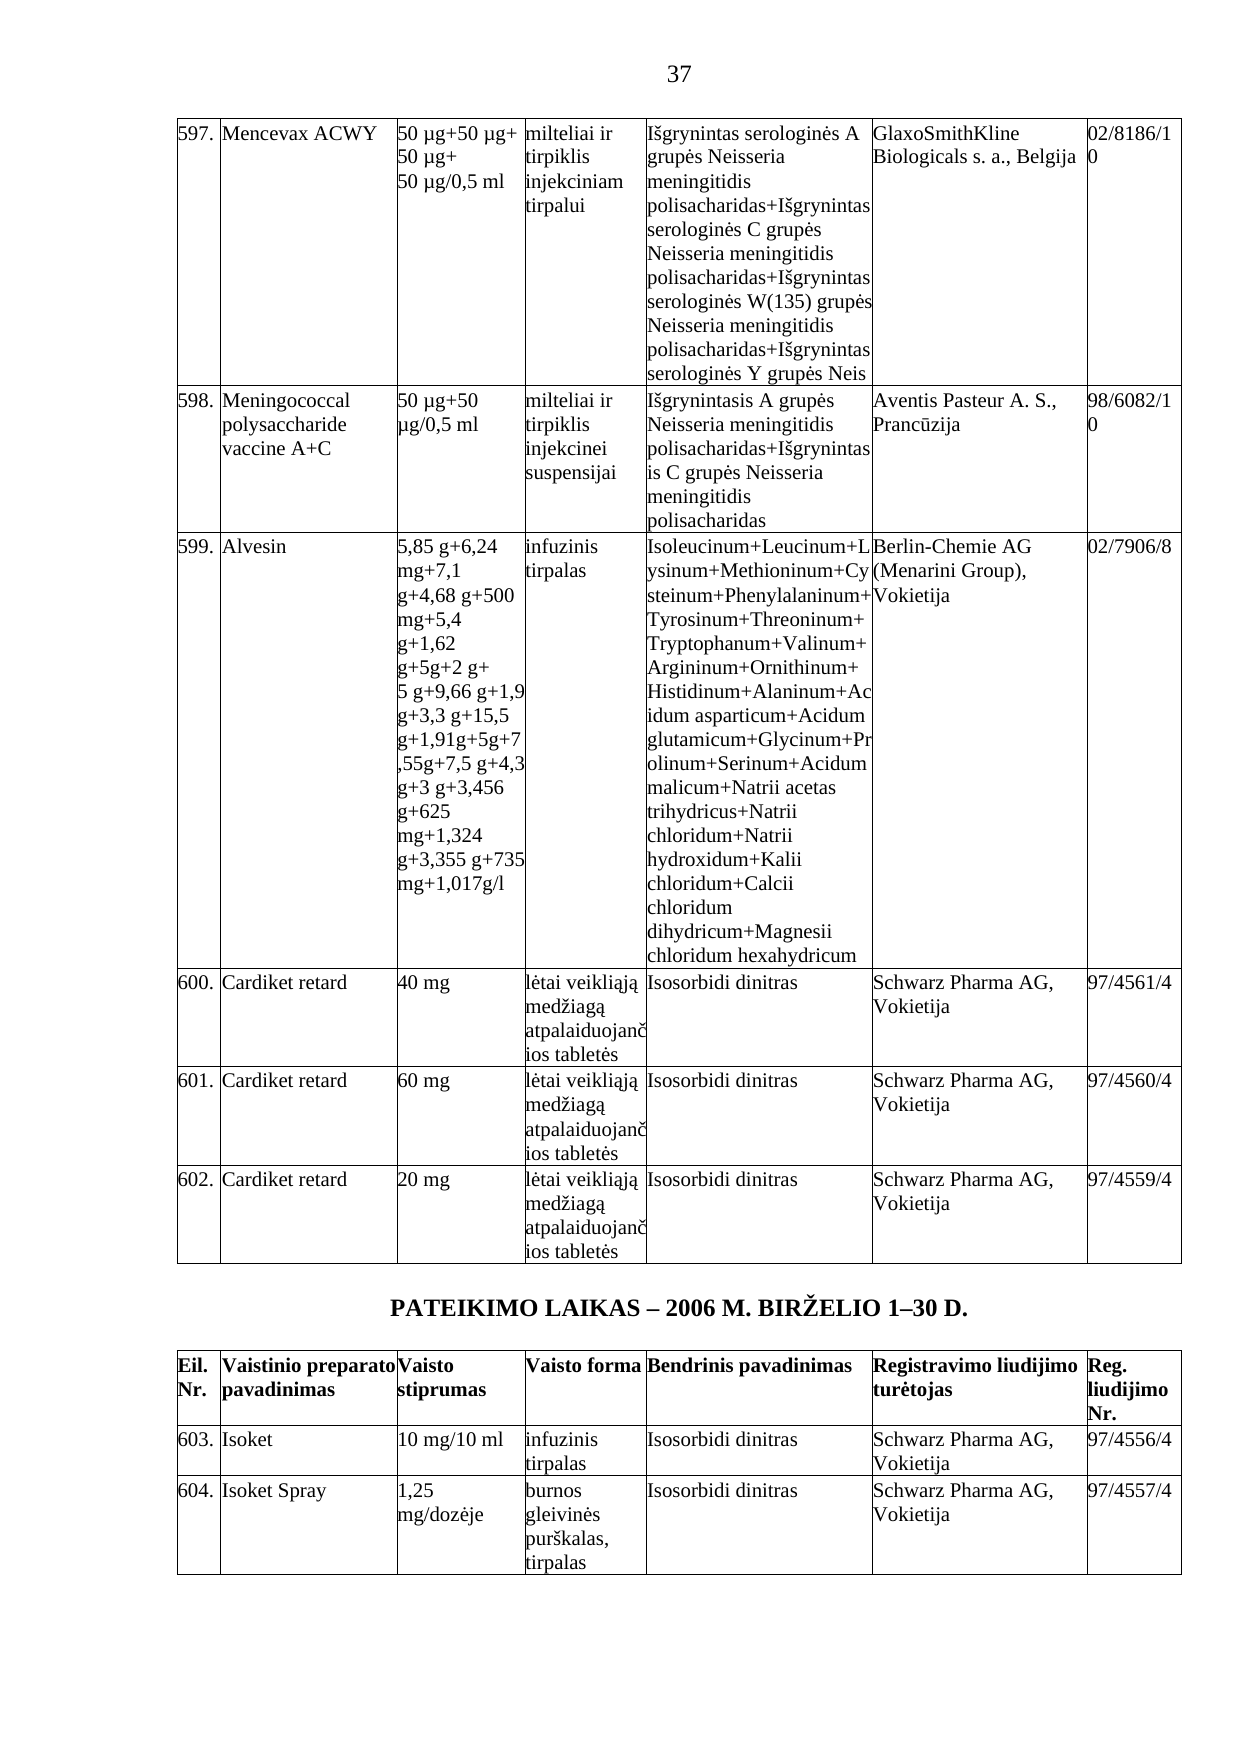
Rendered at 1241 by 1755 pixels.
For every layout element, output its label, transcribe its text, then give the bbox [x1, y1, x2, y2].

table_header Registravimo liudijimo turėtojas [873, 1351, 1087, 1425]
table_header Reg. liudijimo Nr. [1088, 1351, 1181, 1425]
table_cell infuzinis tirpalas [526, 533, 646, 967]
table_cell Isoket [221, 1426, 397, 1475]
table_cell Alvesin [221, 533, 397, 967]
table_cell Mencevax ACWY [221, 119, 397, 385]
table_cell 5,85 g+6,24 mg+7,1 g+4,68 g+500 mg+5,4 g+1,62 g+5g+2 g+ 5 g+9,66 g+1,9 g+3,3 g+15,5 g+1,91g+5g+7,55g+7,5 g+4,3 g+3 g+3,456 g+625 mg+1,324 g+3,355 g+735 mg+1,017g/l [398, 533, 525, 967]
table_cell 10 mg/10 ml [398, 1426, 525, 1475]
text PATEIKIMO LAIKAS – 2006 M. BIRŽELIO 1–30 D. [177, 1293, 1181, 1322]
table_header Vaistinio preparato pavadinimas [221, 1351, 397, 1425]
table_cell milteliai ir tirpiklis injekcinei suspensijai [526, 386, 646, 532]
table_cell Schwarz Pharma AG, Vokietija [873, 1166, 1087, 1263]
table_cell Išgrynintasis A grupės Neisseria meningitidis polisacharidas+Išgrynintasis C grupės Neisseria meningitidis polisacharidas [647, 386, 872, 532]
table_cell lėtai veikliąją medžiagą atpalaiduojančios tabletės [526, 1067, 646, 1164]
table_cell infuzinis tirpalas [526, 1426, 646, 1475]
table_cell Isosorbidi dinitras [647, 1067, 872, 1164]
table_cell Cardiket retard [221, 969, 397, 1066]
table_cell 40 mg [398, 969, 525, 1066]
table_cell 604. [178, 1476, 220, 1574]
table_cell 603. [178, 1426, 220, 1475]
table_cell 50 µg+50 µg/0,5 ml [398, 386, 525, 532]
table_cell GlaxoSmithKline Biologicals s. a., Belgija [873, 119, 1087, 385]
table_cell lėtai veikliąją medžiagą atpalaiduojančios tabletės [526, 969, 646, 1066]
table_cell 02/7906/8 [1088, 533, 1181, 967]
table_cell Isosorbidi dinitras [647, 1476, 872, 1574]
table_cell Meningococcal polysaccharide vaccine A+C [221, 386, 397, 532]
table_cell Schwarz Pharma AG, Vokietija [873, 1067, 1087, 1164]
table_cell Schwarz Pharma AG, Vokietija [873, 1426, 1087, 1475]
table_header Vaisto stiprumas [398, 1351, 525, 1425]
table_cell Aventis Pasteur A. S., Prancūzija [873, 386, 1087, 532]
table_cell 20 mg [398, 1166, 525, 1263]
table_cell 599. [178, 533, 220, 967]
table_cell 98/6082/10 [1088, 386, 1181, 532]
table_cell 602. [178, 1166, 220, 1263]
table_cell Isosorbidi dinitras [647, 969, 872, 1066]
table_cell 97/4560/4 [1088, 1067, 1181, 1164]
table_cell 601. [178, 1067, 220, 1164]
table_cell 600. [178, 969, 220, 1066]
table_cell 97/4559/4 [1088, 1166, 1181, 1263]
table_cell 597. [178, 119, 220, 385]
table_cell Cardiket retard [221, 1166, 397, 1263]
table_header Vaisto forma [526, 1351, 646, 1425]
table_header Bendrinis pavadinimas [647, 1351, 872, 1425]
table_cell 02/8186/10 [1088, 119, 1181, 385]
table_cell lėtai veikliąją medžiagą atpalaiduojančios tabletės [526, 1166, 646, 1263]
table_cell milteliai ir tirpiklis injekciniam tirpalui [526, 119, 646, 385]
table_cell Cardiket retard [221, 1067, 397, 1164]
table_cell 97/4556/4 [1088, 1426, 1181, 1475]
table_cell Išgrynintas serologinės A grupės Neisseria meningitidis polisacharidas+Išgrynintas serologinės C grupės Neisseria meningitidis polisacharidas+Išgrynintas serologinės W(135) grupės Neisseria meningitidis polisacharidas+Išgrynintas serologinės Y grupės Neis [647, 119, 872, 385]
table_cell 1,25 mg/dozėje [398, 1476, 525, 1574]
table_cell 50 µg+50 µg+ 50 µg+ 50 µg/0,5 ml [398, 119, 525, 385]
table_cell Isosorbidi dinitras [647, 1426, 872, 1475]
table_cell Schwarz Pharma AG, Vokietija [873, 969, 1087, 1066]
table_cell 598. [178, 386, 220, 532]
table_cell Isoket Spray [221, 1476, 397, 1574]
table_cell 97/4557/4 [1088, 1476, 1181, 1574]
table_cell Schwarz Pharma AG, Vokietija [873, 1476, 1087, 1574]
table_cell Berlin-Chemie AG (Menarini Group), Vokietija [873, 533, 1087, 967]
table_cell 60 mg [398, 1067, 525, 1164]
table_cell 97/4561/4 [1088, 969, 1181, 1066]
table_cell burnos gleivinės purškalas, tirpalas [526, 1476, 646, 1574]
table_header Eil. Nr. [178, 1351, 220, 1425]
table_cell Isoleucinum+Leucinum+Lysinum+Methioninum+Cysteinum+Phenylalaninum+Tyrosinum+Threoninum+Tryptophanum+Valinum+Argininum+Ornithinum+Histidinum+Alaninum+Acidum asparticum+Acidum glutamicum+Glycinum+Prolinum+Serinum+Acidum malicum+Natrii acetas trihydricus+Natrii chloridum+Natrii hydroxidum+Kalii chloridum+Calcii chloridum dihydricum+Magnesii chloridum hexahydricum [647, 533, 872, 967]
table_cell Isosorbidi dinitras [647, 1166, 872, 1263]
